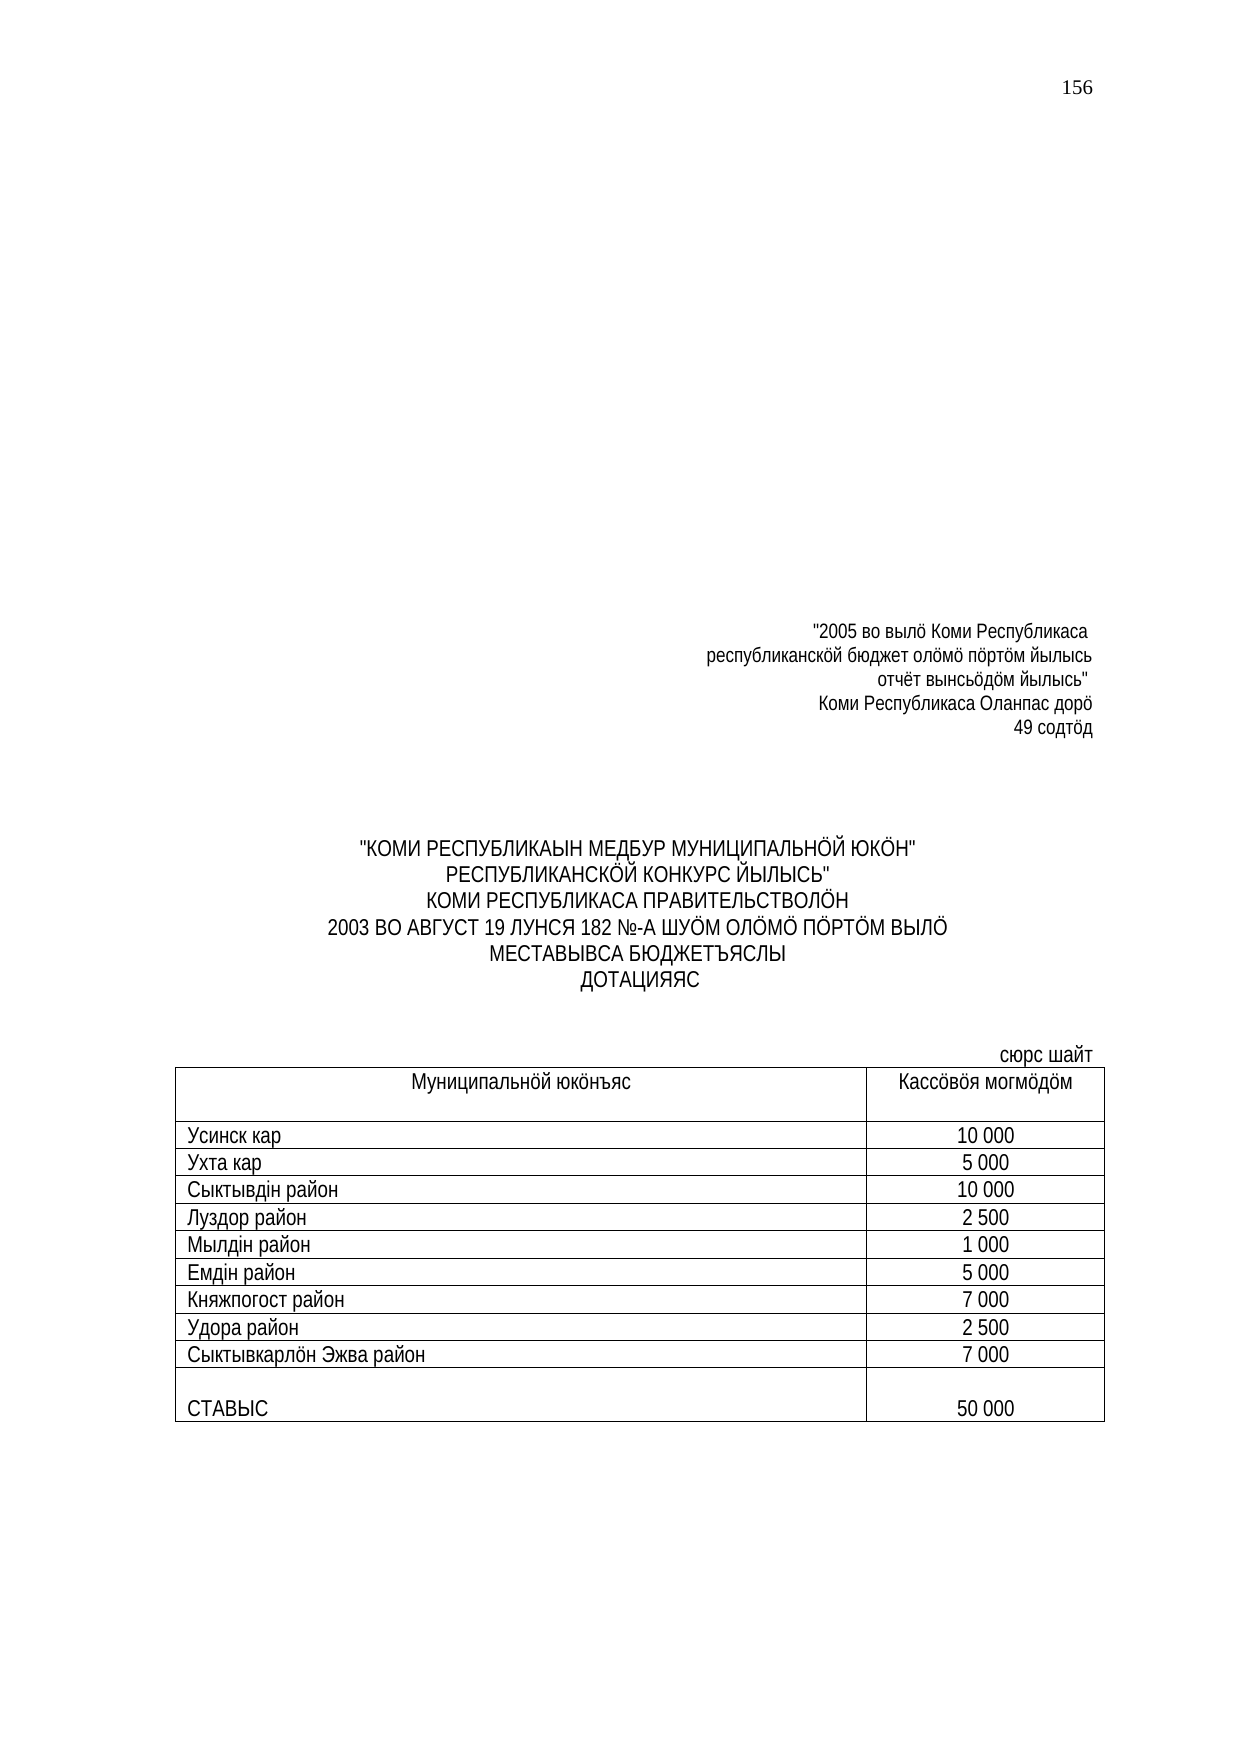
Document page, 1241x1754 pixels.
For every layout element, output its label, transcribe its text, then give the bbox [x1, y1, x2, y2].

table_cell 7 000 [867, 1286, 1104, 1312]
table_cell 1 000 [867, 1231, 1104, 1258]
table_cell [1105, 1340, 1148, 1367]
table_cell 7 000 [867, 1341, 1104, 1367]
text 2003 ВО АВГУСТ 19 ЛУНСЯ 182 №-А ШУÖМ ОЛÖМÖ ПÖРТÖМ ВЫЛÖ [187, 913, 1093, 940]
text "КОМИ РЕСПУБЛИКАЫН МЕДБУР МУНИЦИПАЛЬНÖЙ ЮКÖН" [187, 834, 1093, 861]
table_header Кассöвöя могмöдöм [867, 1068, 1104, 1121]
table_cell Сыктывкарлöн Эжва район [176, 1341, 866, 1367]
text "2005 во вылö Коми Республикаса [187, 619, 1093, 643]
text КОМИ РЕСПУБЛИКАСА ПРАВИТЕЛЬСТВОЛÖН [187, 887, 1093, 913]
table_cell 2 500 [867, 1204, 1104, 1230]
table_cell Сыктывдiн район [176, 1176, 866, 1203]
text РЕСПУБЛИКАНСКÖЙ КОНКУРС ЙЫЛЫСЬ" [187, 861, 1093, 887]
text 49 содтöд [187, 715, 1093, 739]
text Коми Республикаса Оланпас дорö [187, 691, 1093, 715]
table_cell [1105, 1121, 1148, 1148]
table_cell Удора район [176, 1314, 866, 1340]
table_cell [1105, 1313, 1148, 1340]
table_cell 5 000 [867, 1259, 1104, 1285]
text отчёт вынсьöдöм йылысь" [187, 667, 1093, 691]
table_cell [1105, 1367, 1148, 1421]
table_header Муниципальнöй юкöнъяс [176, 1068, 866, 1121]
table_cell 5 000 [867, 1149, 1104, 1175]
table_cell 10 000 [867, 1176, 1104, 1203]
text ДОТАЦИЯЯС [187, 966, 1093, 993]
table_cell 50 000 [867, 1368, 1104, 1421]
table_cell [1105, 1148, 1148, 1175]
text МЕСТАВЫВСА БЮДЖЕТЪЯСЛЫ [187, 940, 1093, 966]
table_cell [1105, 1175, 1148, 1203]
table_cell [1105, 1258, 1148, 1285]
table_cell [1105, 1203, 1148, 1230]
text сюрс шайт [187, 1041, 1093, 1067]
table_cell Усинск кар [176, 1122, 866, 1148]
table_cell Емдiн район [176, 1259, 866, 1285]
table_cell СТАВЫС [176, 1368, 866, 1421]
table_header [1105, 1067, 1148, 1121]
table_cell Ухта кар [176, 1149, 866, 1175]
table_cell Мылдiн район [176, 1231, 866, 1258]
text республиканскöй бюджет олöмö пöртöм йылысь [187, 643, 1093, 667]
table_cell Княжпогост район [176, 1286, 866, 1312]
table_cell [1105, 1285, 1148, 1312]
table_cell Луздор район [176, 1204, 866, 1230]
table_cell 2 500 [867, 1314, 1104, 1340]
table_cell [1105, 1230, 1148, 1258]
table_cell 10 000 [867, 1122, 1104, 1148]
